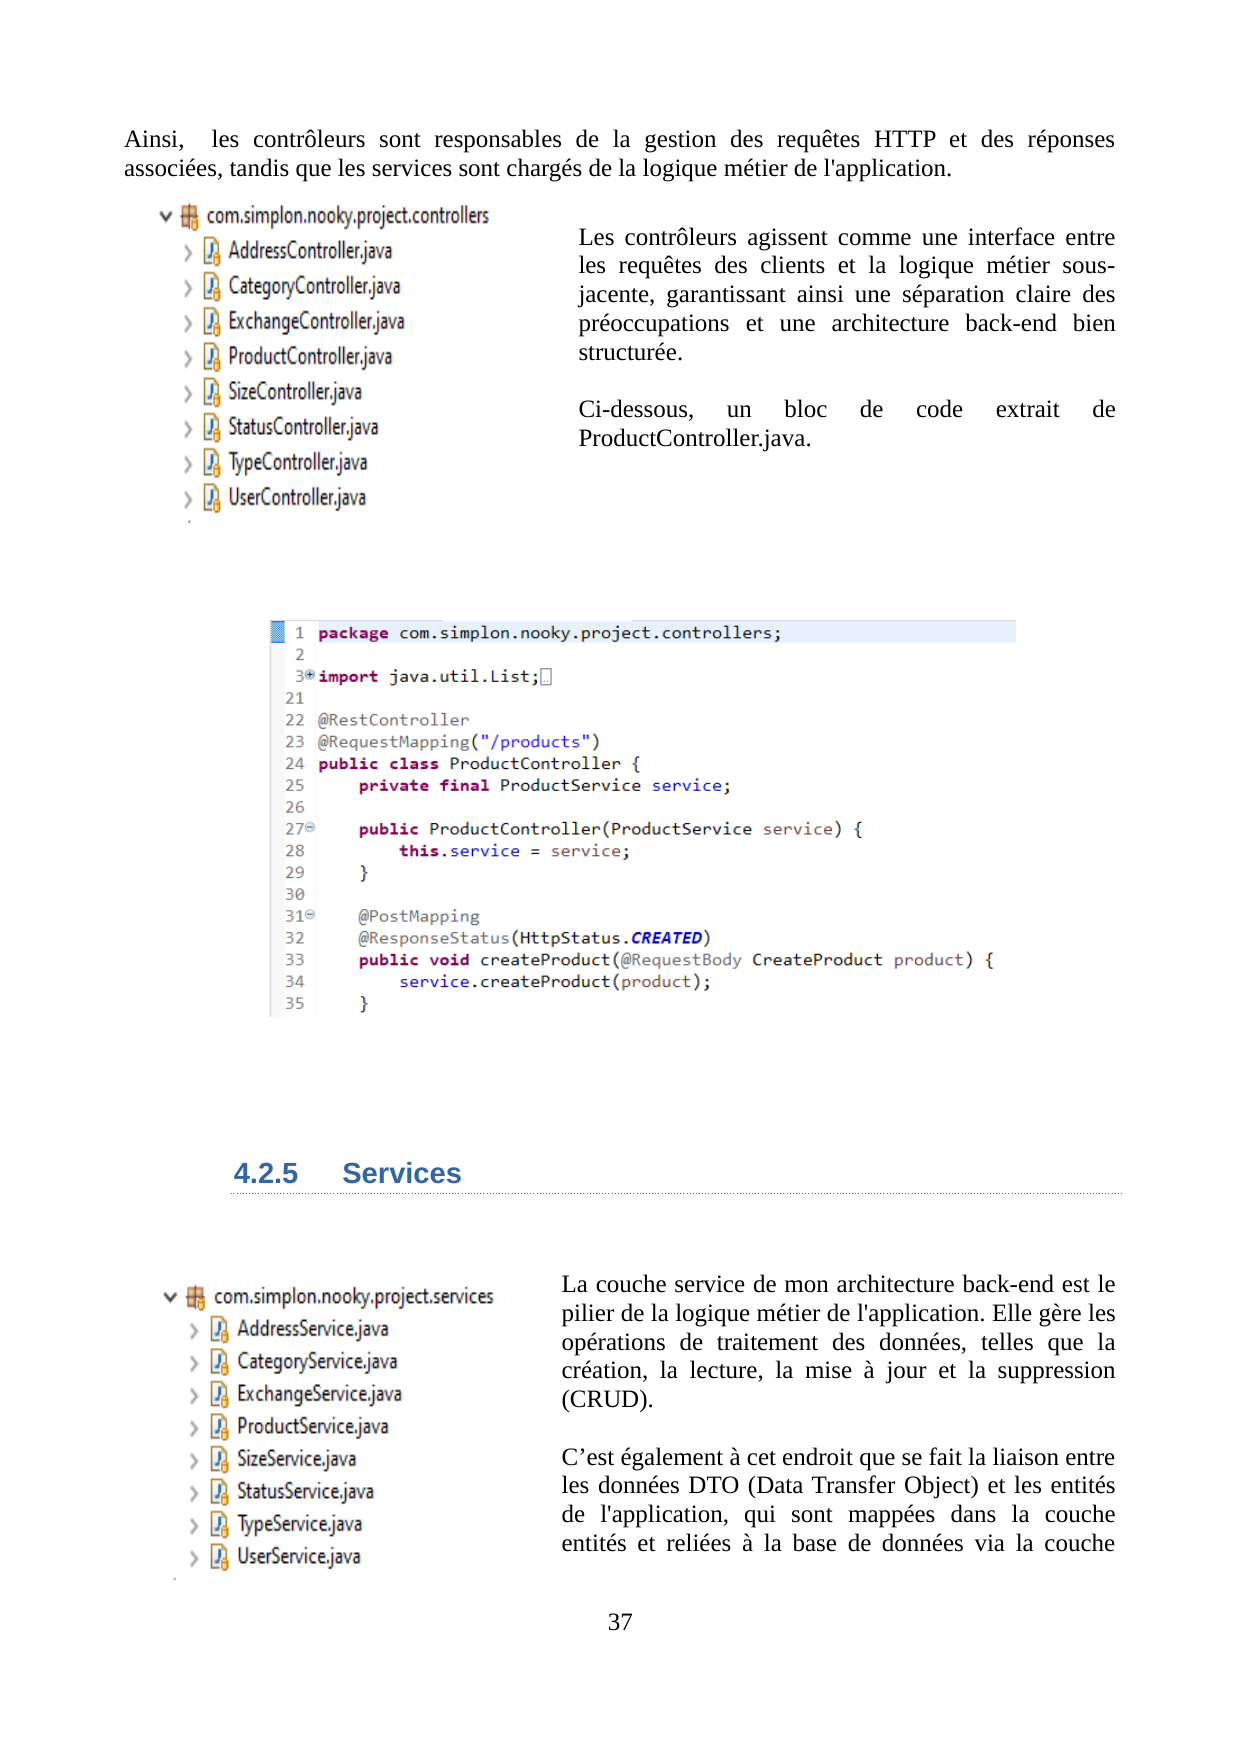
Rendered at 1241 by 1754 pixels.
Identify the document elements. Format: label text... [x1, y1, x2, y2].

subtitle Services [231, 1154, 1122, 1194]
table_cell Les contrôleurs agissent comme une interface entre les requêtes des clients et la logique métier sous-jacente, garantissant ainsi une séparation claire des préoccupations et une architecture back-end bien structurée. Ci-dessous, un bloc de code extrait de ProductController.java. [573, 187, 1122, 515]
table_header Ainsi, les contrôleurs sont responsables de la gestion des requêtes HTTP et des réponses associées, tandis que les services sont chargés de la logique métier de l'application. [118, 118, 1122, 187]
picture [131, 198, 562, 523]
table_cell [118, 187, 572, 515]
picture [136, 1282, 554, 1580]
picture [269, 620, 1016, 1017]
table_header [118, 1235, 556, 1562]
table_cell [118, 515, 1122, 1015]
table_header La couche service de mon architecture back-end est le pilier de la logique métier de l'application. Elle gère les opérations de traitement des données, telles que la création, la lecture, la mise à jour et la suppression (CRUD). C’est également à cet endroit que se fait la liaison entre les données DTO (Data Transfer Object) et les entités de l'application, qui sont mappées dans la couche entités et reliées à la base de données via la couche [556, 1235, 1122, 1562]
